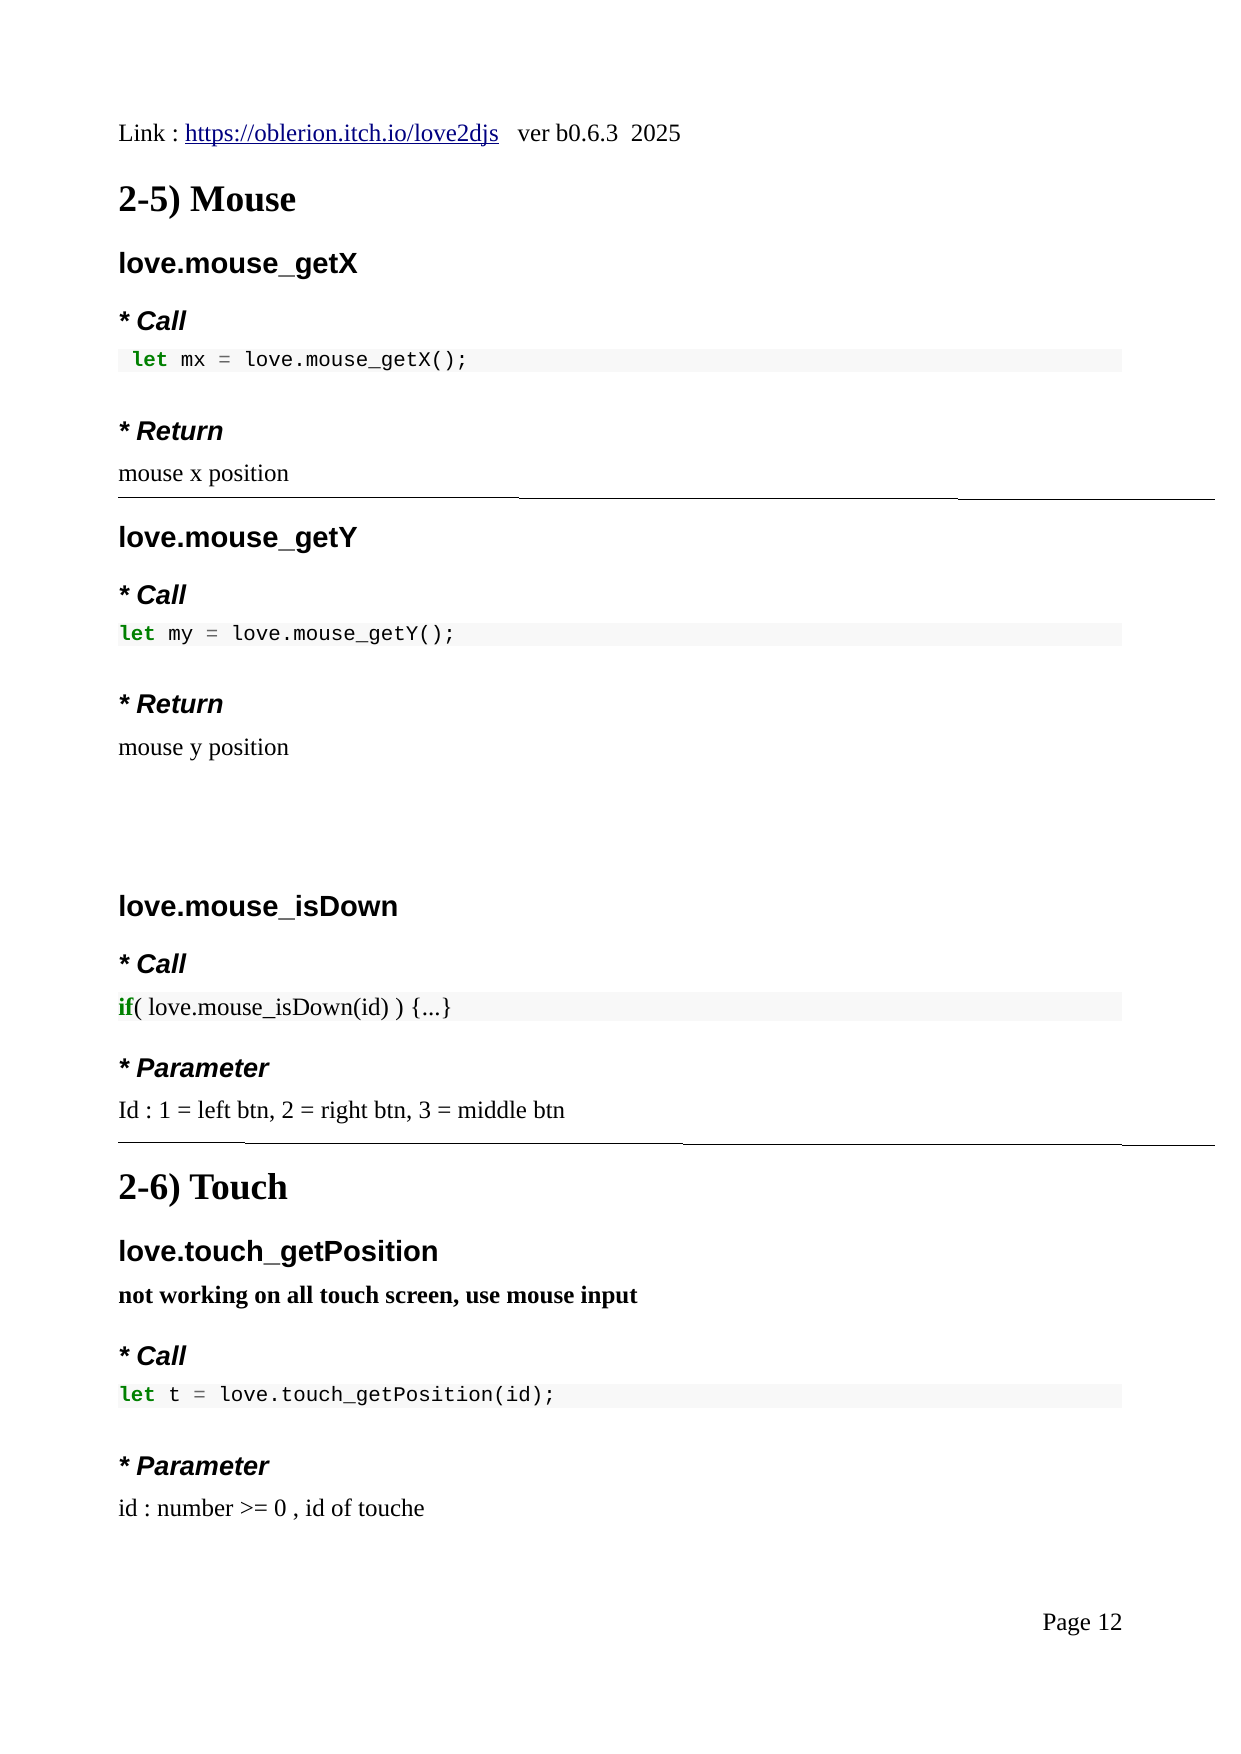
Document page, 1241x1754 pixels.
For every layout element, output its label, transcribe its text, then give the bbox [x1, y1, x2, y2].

text mouse y position [118, 732, 1122, 761]
subtitle 2-5) Mouse [118, 176, 1122, 219]
subtitle 2-6) Touch [118, 1164, 1122, 1207]
text mouse x position [118, 458, 1122, 487]
text id : number >= 0 , id of touche [118, 1493, 1122, 1522]
text let my = love.mouse_getY(); [118, 623, 1122, 646]
text Id : 1 = left btn, 2 = right btn, 3 = middle btn [118, 1096, 1122, 1124]
subtitle love.mouse_getX [118, 247, 1122, 280]
text let mx = love.mouse_getX(); [118, 349, 1122, 372]
subtitle love.mouse_getY [118, 520, 1122, 554]
subtitle * Call [118, 305, 1122, 336]
subtitle love.mouse_isDown [118, 889, 1122, 923]
subtitle love.touch_getPosition [118, 1234, 1122, 1268]
text not working on all touch screen, use mouse input [118, 1280, 1122, 1309]
subtitle * Call [118, 579, 1122, 610]
subtitle * Parameter [118, 1052, 1122, 1083]
subtitle * Call [118, 1340, 1122, 1372]
subtitle * Call [118, 948, 1122, 979]
subtitle * Parameter [118, 1450, 1122, 1481]
text if( love.mouse_isDown(id) ) {...} [118, 992, 1122, 1021]
text let t = love.touch_getPosition(id); [118, 1384, 1122, 1408]
subtitle * Return [118, 414, 1122, 446]
subtitle * Return [118, 688, 1122, 719]
